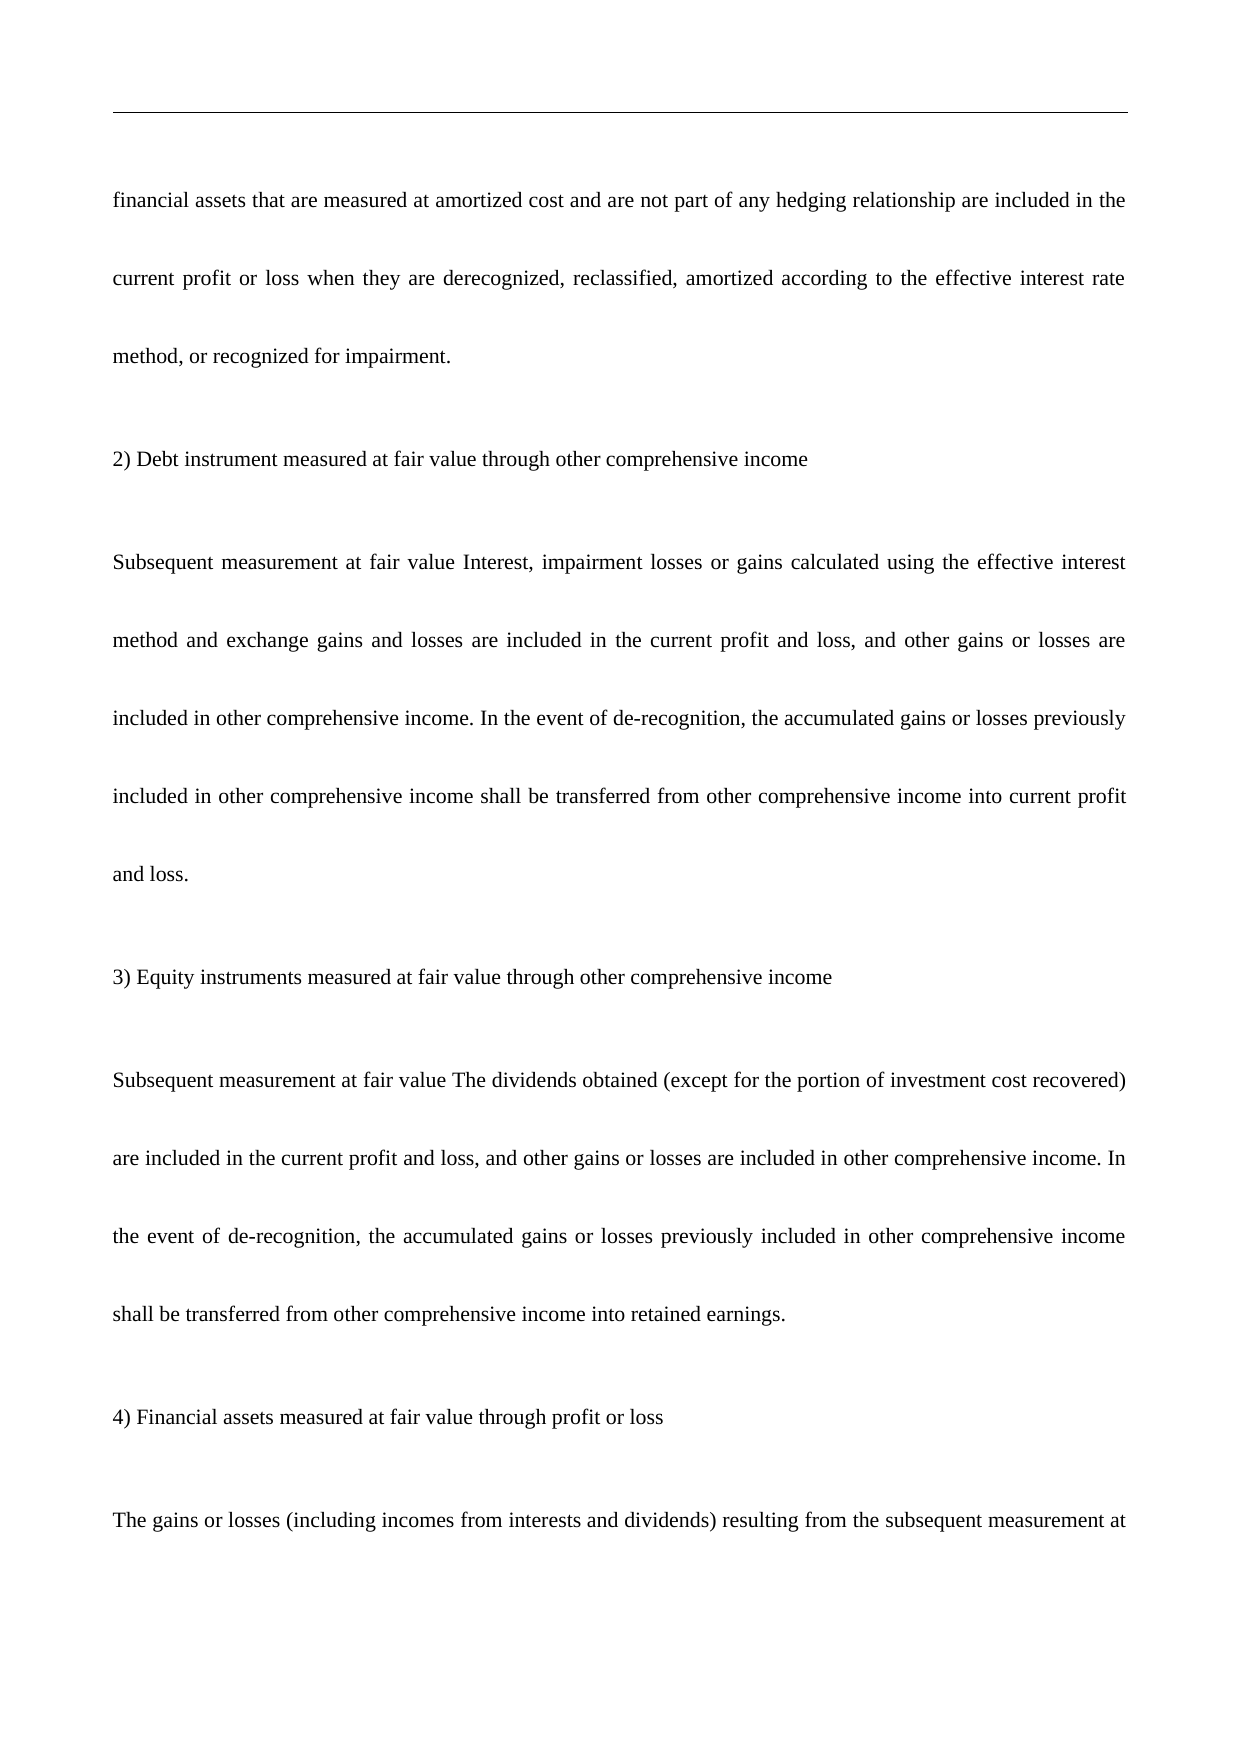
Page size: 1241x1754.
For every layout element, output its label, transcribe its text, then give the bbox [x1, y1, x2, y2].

text 3) Equity instruments measured at fair value through other comprehensive income [112, 935, 1128, 998]
text Subsequent measurement at fair value The dividends obtained (except for the portion of investment cost recovered) are included in the current profit and loss, and other gains or losses are included in other comprehensive income. In the event of de-recognition, the accumulated gains or losses previously included in other comprehensive income shall be transferred from other comprehensive income into retained earnings. [112, 1038, 1128, 1335]
text financial assets that are measured at amortized cost and are not part of any hedging relationship are included in the current profit or loss when they are derecognized, reclassified, amortized according to the effective interest rate method, or recognized for impairment. [112, 158, 1128, 377]
text Subsequent measurement at fair value Interest, impairment losses or gains calculated using the effective interest method and exchange gains and losses are included in the current profit and loss, and other gains or losses are included in other comprehensive income. In the event of de-recognition, the accumulated gains or losses previously included in other comprehensive income shall be transferred from other comprehensive income into current profit and loss. [112, 520, 1128, 895]
text 4) Financial assets measured at fair value through profit or loss [112, 1375, 1128, 1437]
text The gains or losses (including incomes from interests and dividends) resulting from the subsequent measurement at [112, 1478, 1128, 1540]
text 2) Debt instrument measured at fair value through other comprehensive income [112, 417, 1128, 480]
